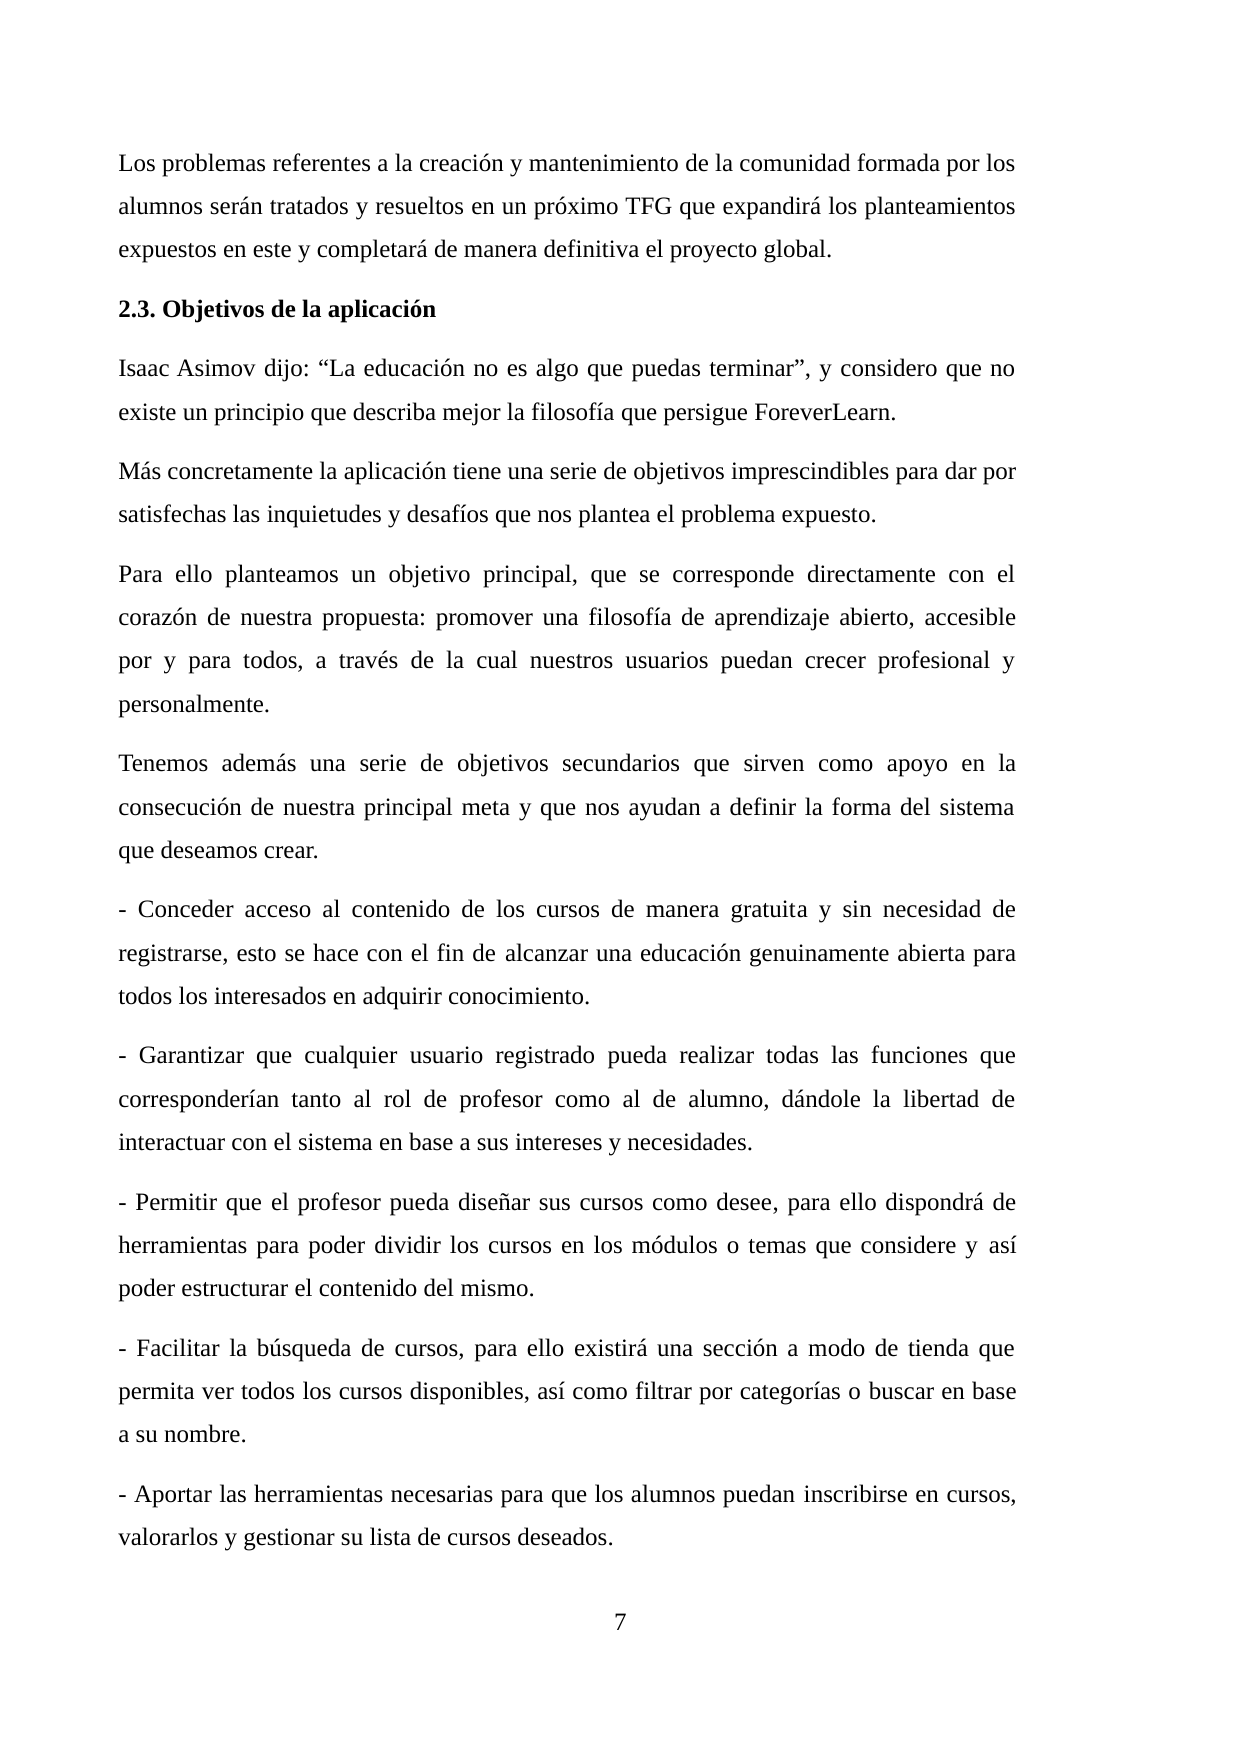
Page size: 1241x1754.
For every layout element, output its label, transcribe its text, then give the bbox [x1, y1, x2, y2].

text - Conceder acceso al contenido de los cursos de manera gratuita y sin necesidad de registrarse, esto se hace con el fin de alcanzar una educación genuinamente abierta para todos los interesados en adquirir conocimiento. [118, 894, 1017, 1009]
text Para ello planteamos un objetivo principal, que se corresponde directamente con el corazón de nuestra propuesta: promover una filosofía de aprendizaje abierto, accesible por y para todos, a través de la cual nuestros usuarios puedan crecer profesional y personalmente. [118, 559, 1017, 717]
text Los problemas referentes a la creación y mantenimiento de la comunidad formada por los alumnos serán tratados y resueltos en un próximo TFG que expandirá los planteamientos expuestos en este y completará de manera definitiva el proyecto global. [118, 148, 1017, 263]
text - Aportar las herramientas necesarias para que los alumnos puedan inscribirse en cursos, valorarlos y gestionar su lista de cursos deseados. [118, 1479, 1017, 1551]
text 2.3. Objetivos de la aplicación [118, 294, 1017, 322]
text - Permitir que el profesor pueda diseñar sus cursos como desee, para ello dispondrá de herramientas para poder dividir los cursos en los módulos o temas que considere y así poder estructurar el contenido del mismo. [118, 1187, 1017, 1302]
text Isaac Asimov dijo: “La educación no es algo que puedas terminar”, y considero que no existe un principio que describa mejor la filosofía que persigue ForeverLearn. [118, 353, 1017, 425]
text Más concretamente la aplicación tiene una serie de objetivos imprescindibles para dar por satisfechas las inquietudes y desafíos que nos plantea el problema expuesto. [118, 456, 1017, 528]
text - Facilitar la búsqueda de cursos, para ello existirá una sección a modo de tienda que permita ver todos los cursos disponibles, así como filtrar por categorías o buscar en base a su nombre. [118, 1333, 1017, 1448]
text Tenemos además una serie de objetivos secundarios que sirven como apoyo en la consecución de nuestra principal meta y que nos ayudan a definir la forma del sistema que deseamos crear. [118, 748, 1017, 863]
text - Garantizar que cualquier usuario registrado pueda realizar todas las funciones que corresponderían tanto al rol de profesor como al de alumno, dándole la libertad de interactuar con el sistema en base a sus intereses y necesidades. [118, 1041, 1017, 1156]
